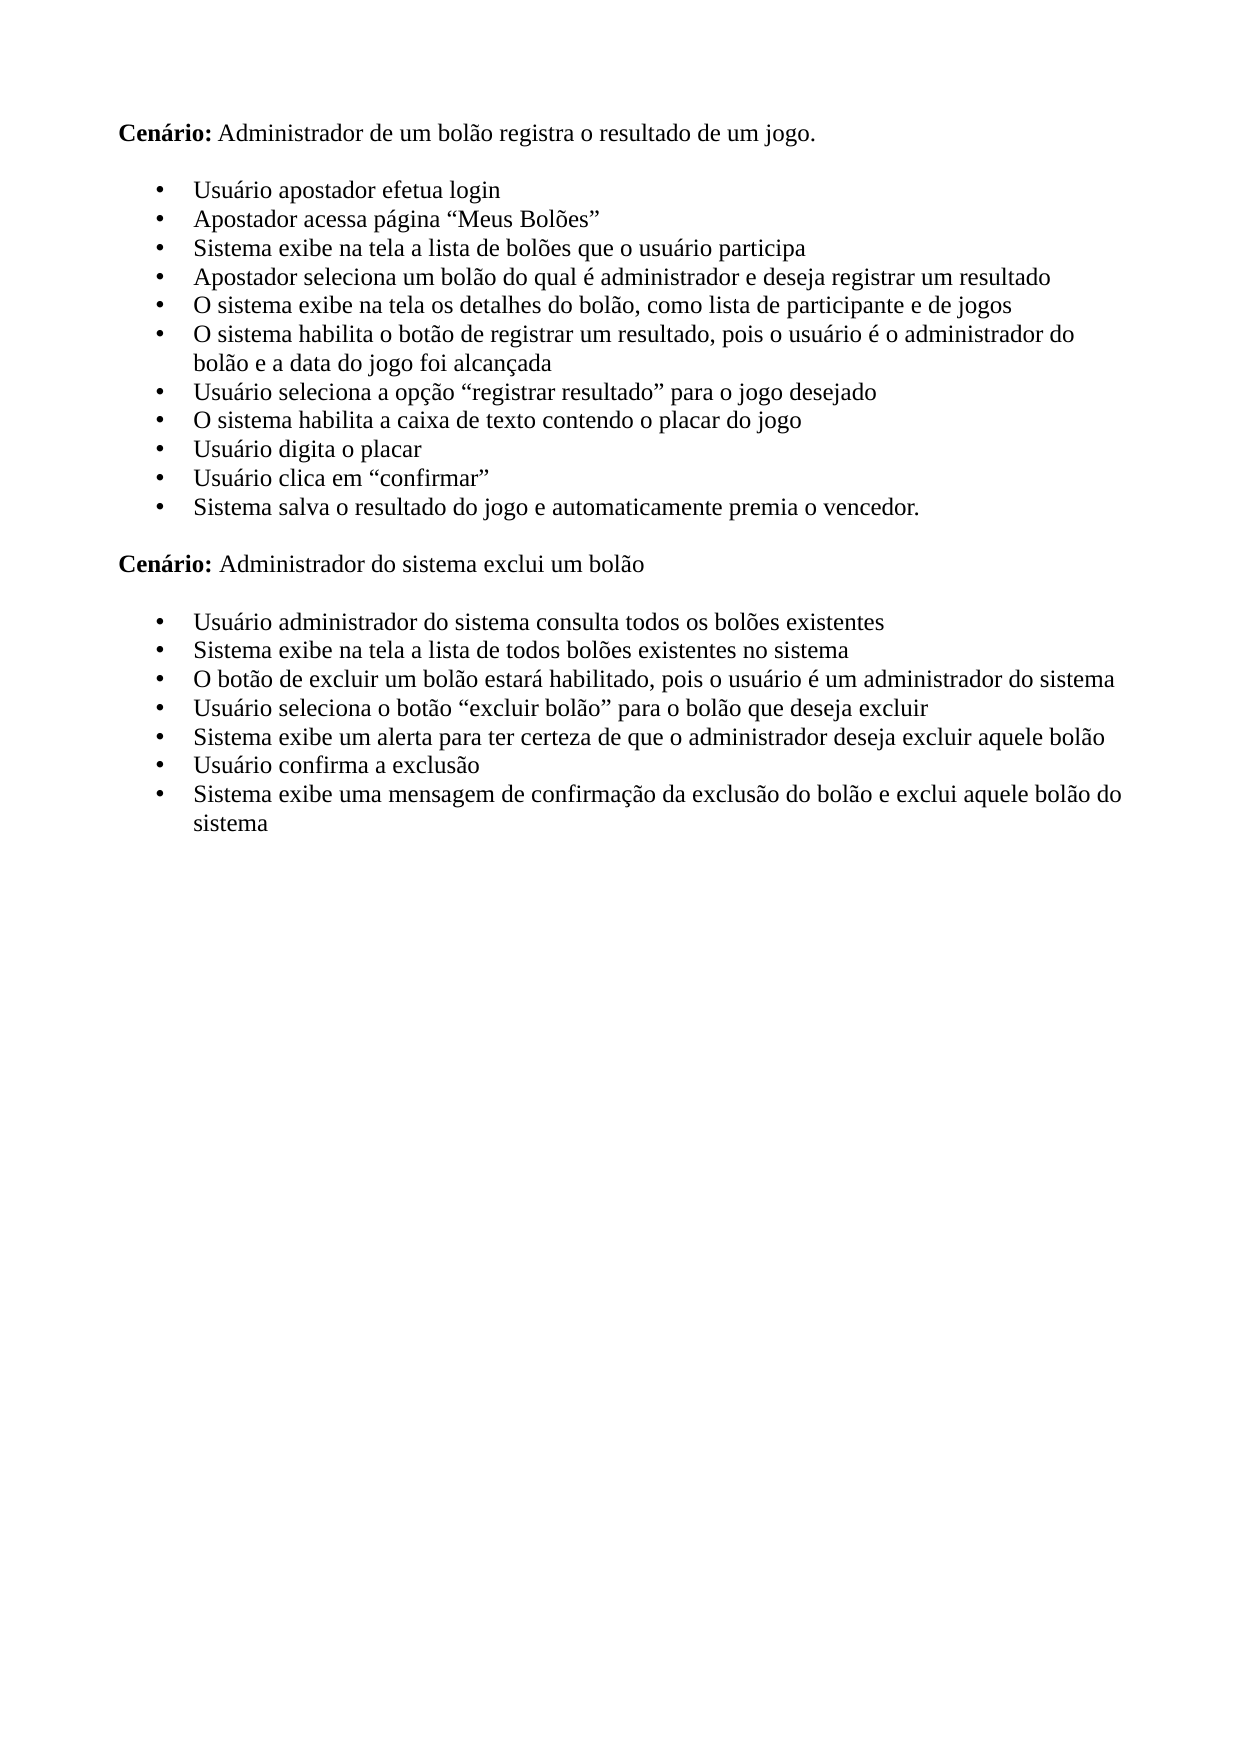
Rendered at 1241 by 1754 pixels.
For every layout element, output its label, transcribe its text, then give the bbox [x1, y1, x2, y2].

list Usuário seleciona o botão “excluir bolão” para o bolão que deseja excluir [156, 693, 1122, 722]
list Usuário administrador do sistema consulta todos os bolões existentes [156, 607, 1122, 636]
list Sistema exibe um alerta para ter certeza de que o administrador deseja excluir aquele bolão [156, 722, 1122, 751]
list Usuário digita o placar [156, 434, 1122, 463]
list O sistema habilita o botão de registrar um resultado, pois o usuário é o administrador do bolão e a data do jogo foi alcançada [156, 319, 1122, 377]
text Cenário: Administrador do sistema exclui um bolão [118, 549, 1122, 578]
list Usuário confirma a exclusão [156, 751, 1122, 779]
list Usuário apostador efetua login [156, 176, 1122, 204]
list Sistema exibe na tela a lista de bolões que o usuário participa [156, 233, 1122, 262]
list Usuário seleciona a opção “registrar resultado” para o jogo desejado [156, 377, 1122, 406]
list Sistema exibe na tela a lista de todos bolões existentes no sistema [156, 636, 1122, 664]
list O botão de excluir um bolão estará habilitado, pois o usuário é um administrador do sistema [156, 664, 1122, 693]
list Sistema exibe uma mensagem de confirmação da exclusão do bolão e exclui aquele bolão do sistema [156, 779, 1122, 837]
text Cenário: Administrador de um bolão registra o resultado de um jogo. [118, 118, 1122, 147]
list Apostador acessa página “Meus Bolões” [156, 204, 1122, 233]
list Usuário clica em “confirmar” [156, 463, 1122, 492]
list O sistema exibe na tela os detalhes do bolão, como lista de participante e de jogos [156, 291, 1122, 319]
list O sistema habilita a caixa de texto contendo o placar do jogo [156, 406, 1122, 434]
list Sistema salva o resultado do jogo e automaticamente premia o vencedor. [156, 492, 1122, 521]
list Apostador seleciona um bolão do qual é administrador e deseja registrar um resultado [156, 262, 1122, 291]
